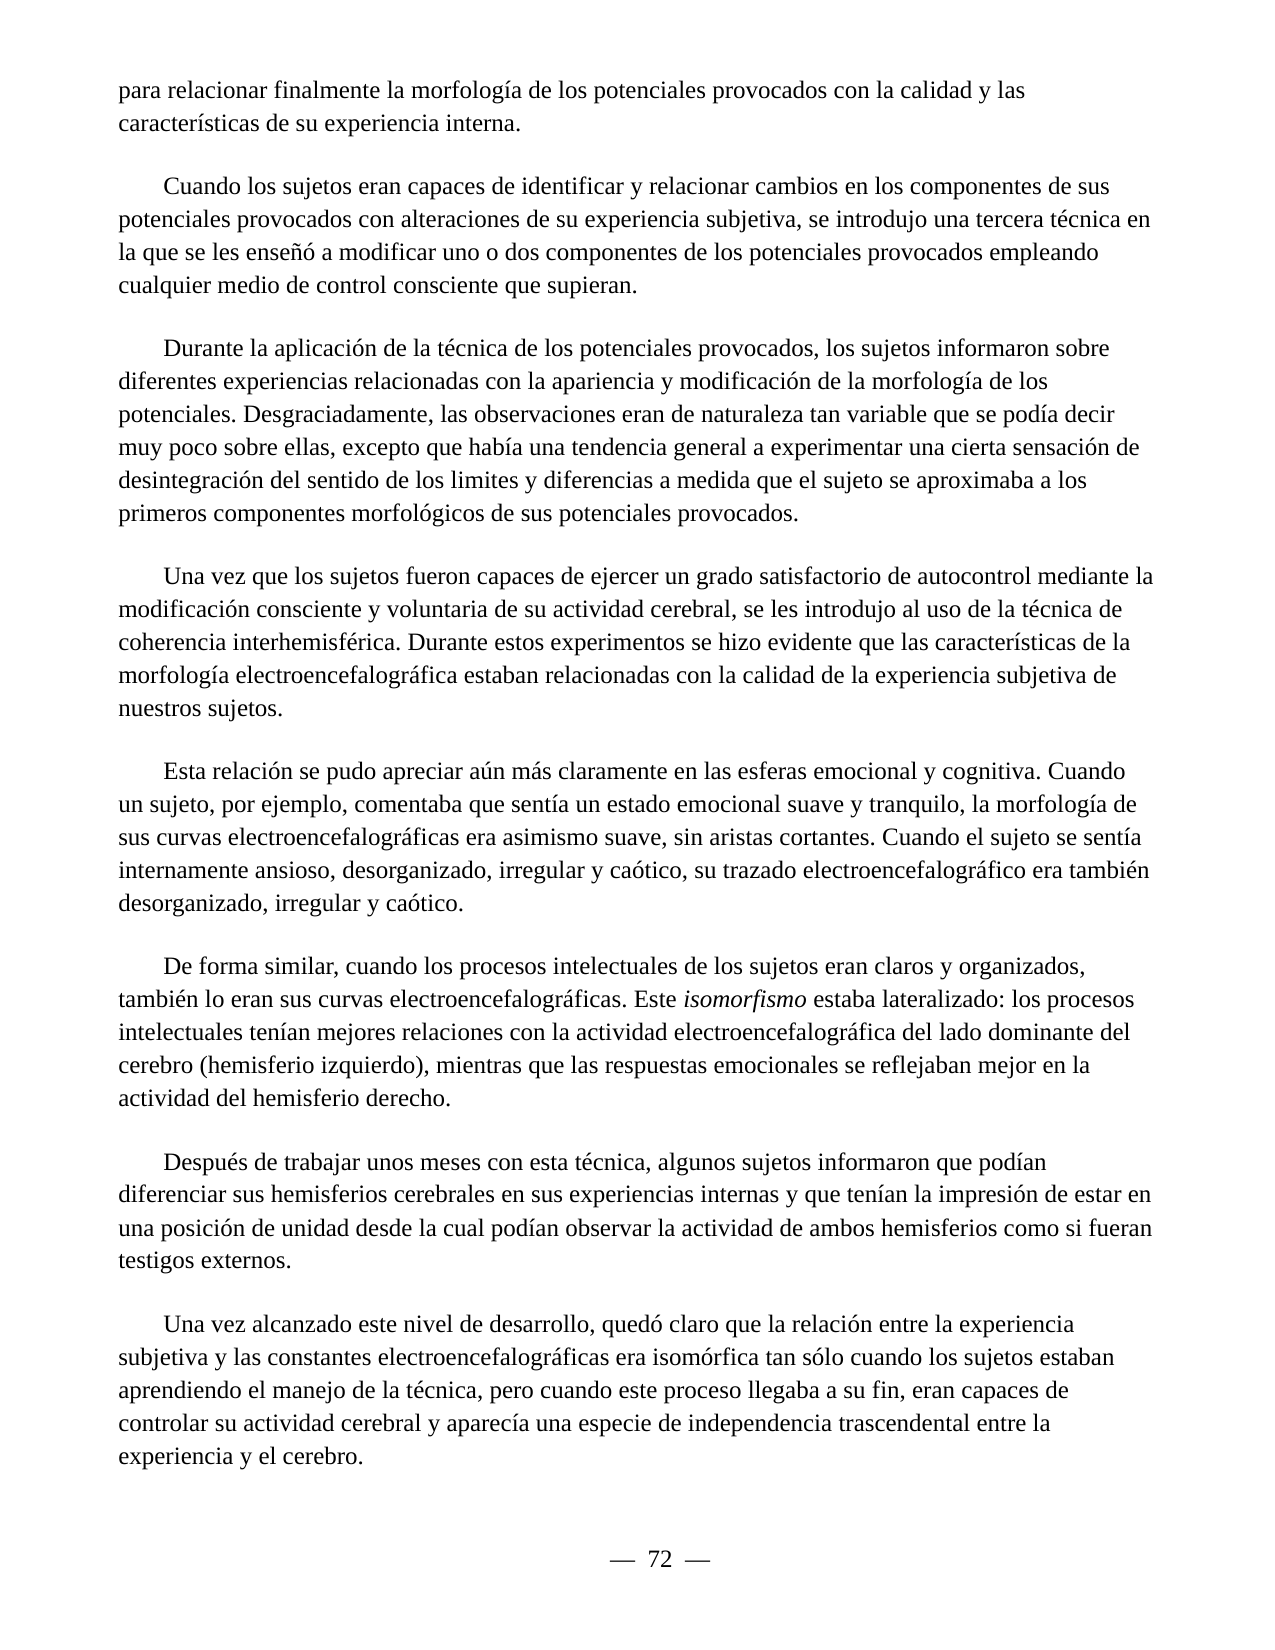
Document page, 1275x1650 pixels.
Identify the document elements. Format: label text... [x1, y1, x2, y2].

text Esta relación se pudo apreciar aún más claramente en las esferas emocional y cognitiva. Cuando un sujeto, por ejemplo, comentaba que sentía un estado emocional suave y tranquilo, la morfología de sus curvas electroencefalográficas era asimismo suave, sin aristas cortantes. Cuando el sujeto se sentía internamente ansioso, desorganizado, irregular y caótico, su trazado electroencefalográfico era también desorganizado, irregular y caótico. [118, 756, 1157, 917]
text para relacionar finalmente la morfología de los potenciales provocados con la calidad y las características de su experiencia interna. [118, 75, 1157, 137]
text Cuando los sujetos eran capaces de identificar y relacionar cambios en los componentes de sus potenciales provocados con alteraciones de su experiencia subjetiva, se introdujo una tercera técnica en la que se les enseñó a modificar uno o dos componentes de los potenciales provocados empleando cualquier medio de control consciente que supieran. [118, 171, 1157, 299]
text Después de trabajar unos meses con esta técnica, algunos sujetos informaron que podían diferenciar sus hemisferios cerebrales en sus experiencias internas y que tenían la impresión de estar en una posición de unidad desde la cual podían observar la actividad de ambos hemisferios como si fueran testigos externos. [118, 1147, 1157, 1274]
text Una vez que los sujetos fueron capaces de ejercer un grado satisfactorio de autocontrol mediante la modificación consciente y voluntaria de su actividad cerebral, se les introdujo al uso de la técnica de coherencia interhemisférica. Durante estos experimentos se hizo evidente que las características de la morfología electroencefalográfica estaban relacionadas con la calidad de la experiencia subjetiva de nuestros sujetos. [118, 561, 1157, 722]
text De forma similar, cuando los procesos intelectuales de los sujetos eran claros y organizados, también lo eran sus curvas electroencefalográficas. Este isomorfismo estaba lateralizado: los procesos intelectuales tenían mejores relaciones con la actividad electroencefalográfica del lado dominante del cerebro (hemisferio izquierdo), mientras que las respuestas emocionales se reflejaban mejor en la actividad del hemisferio derecho. [118, 951, 1157, 1112]
text Durante la aplicación de la técnica de los potenciales provocados, los sujetos informaron sobre diferentes experiencias relacionadas con la apariencia y modificación de la morfología de los potenciales. Desgraciadamente, las observaciones eran de naturaleza tan variable que se podía decir muy poco sobre ellas, excepto que había una tendencia general a experimentar una cierta sensación de desintegración del sentido de los limites y diferencias a medida que el sujeto se aproximaba a los primeros componentes morfológicos de sus potenciales provocados. [118, 333, 1157, 527]
text Una vez alcanzado este nivel de desarrollo, quedó claro que la relación entre la experiencia subjetiva y las constantes electroencefalográficas era isomórfica tan sólo cuando los sujetos estaban aprendiendo el manejo de la técnica, pero cuando este proceso llegaba a su fin, eran capaces de controlar su actividad cerebral y aparecía una especie de independencia trascendental entre la experiencia y el cerebro. [118, 1309, 1157, 1469]
